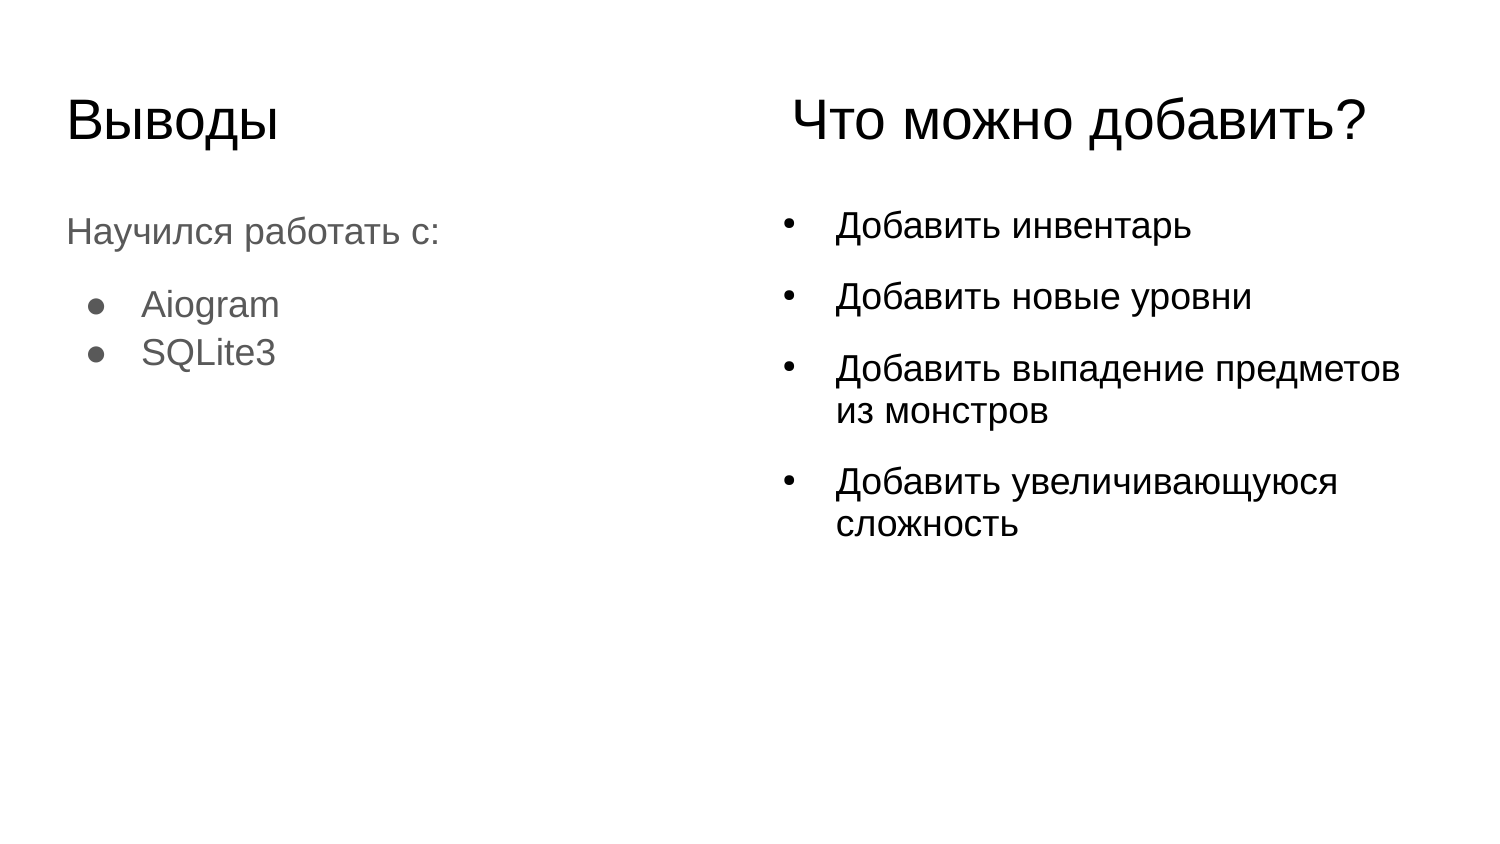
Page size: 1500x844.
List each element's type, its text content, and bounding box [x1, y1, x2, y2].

title Выводы [51, 72, 750, 167]
list Научился работать с: Aiogram SQLite3 [51, 189, 750, 750]
title Что можно добавить? [776, 72, 1476, 167]
list Добавить инвентарь Добавить новые уровни Добавить выпадение предметов из монстров Добавить увеличивающуюся сложность [750, 189, 1449, 750]
